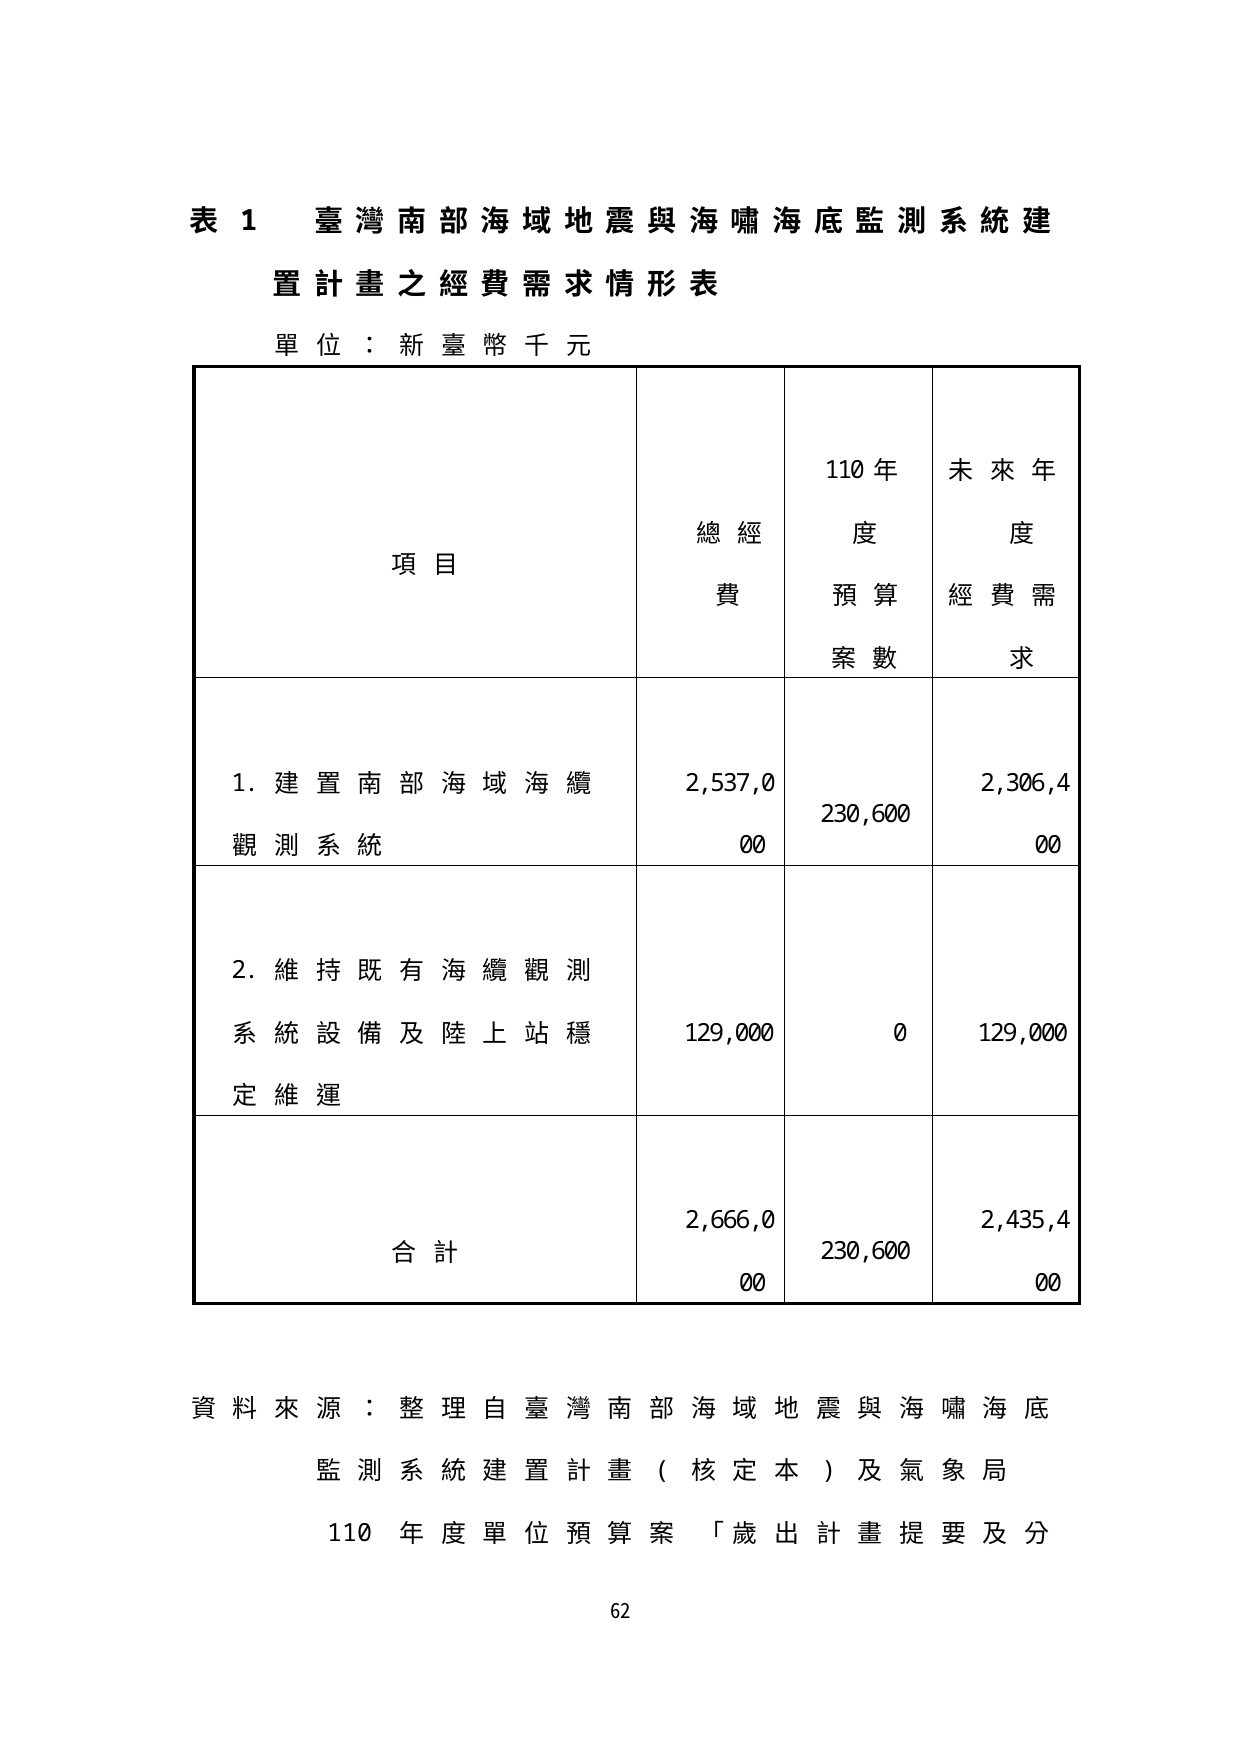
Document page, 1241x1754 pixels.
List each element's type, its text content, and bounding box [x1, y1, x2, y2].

table_cell 129,000 [933, 866, 1078, 1115]
table_cell 2,306,400 [933, 678, 1078, 865]
table_cell 2,666,000 [637, 1116, 784, 1302]
table_header 項目 [196, 368, 636, 677]
table_cell 1.建置南部海域海纜觀測系統 [196, 678, 636, 865]
text 資料來源：整理自臺灣南部海域地震與海嘯海底監測系統建置計畫(核定本)及氣象局110年度單位預算案「歲出計畫提要及分 [176, 1365, 1058, 1552]
table_header 總經費 [637, 368, 784, 677]
table_cell 2.維持既有海纜觀測系統設備及陸上站穩定維運 [196, 866, 636, 1115]
table_cell 129,000 [637, 866, 784, 1115]
table_cell 230,600 [785, 678, 932, 865]
table_header 未來年度 經費需求 [933, 368, 1078, 677]
text 表1 臺灣南部海域地震與海嘯海底監測系統建置計畫之經費需求情形表 單位：新臺幣千元 [168, 177, 1058, 365]
table_cell 230,600 [785, 1116, 932, 1302]
table_cell 2,435,400 [933, 1116, 1078, 1302]
table_cell 0 [785, 866, 932, 1115]
table_cell 2,537,000 [637, 678, 784, 865]
table_header 110年度 預算案數 [785, 368, 932, 677]
table_cell 合計 [196, 1116, 636, 1302]
